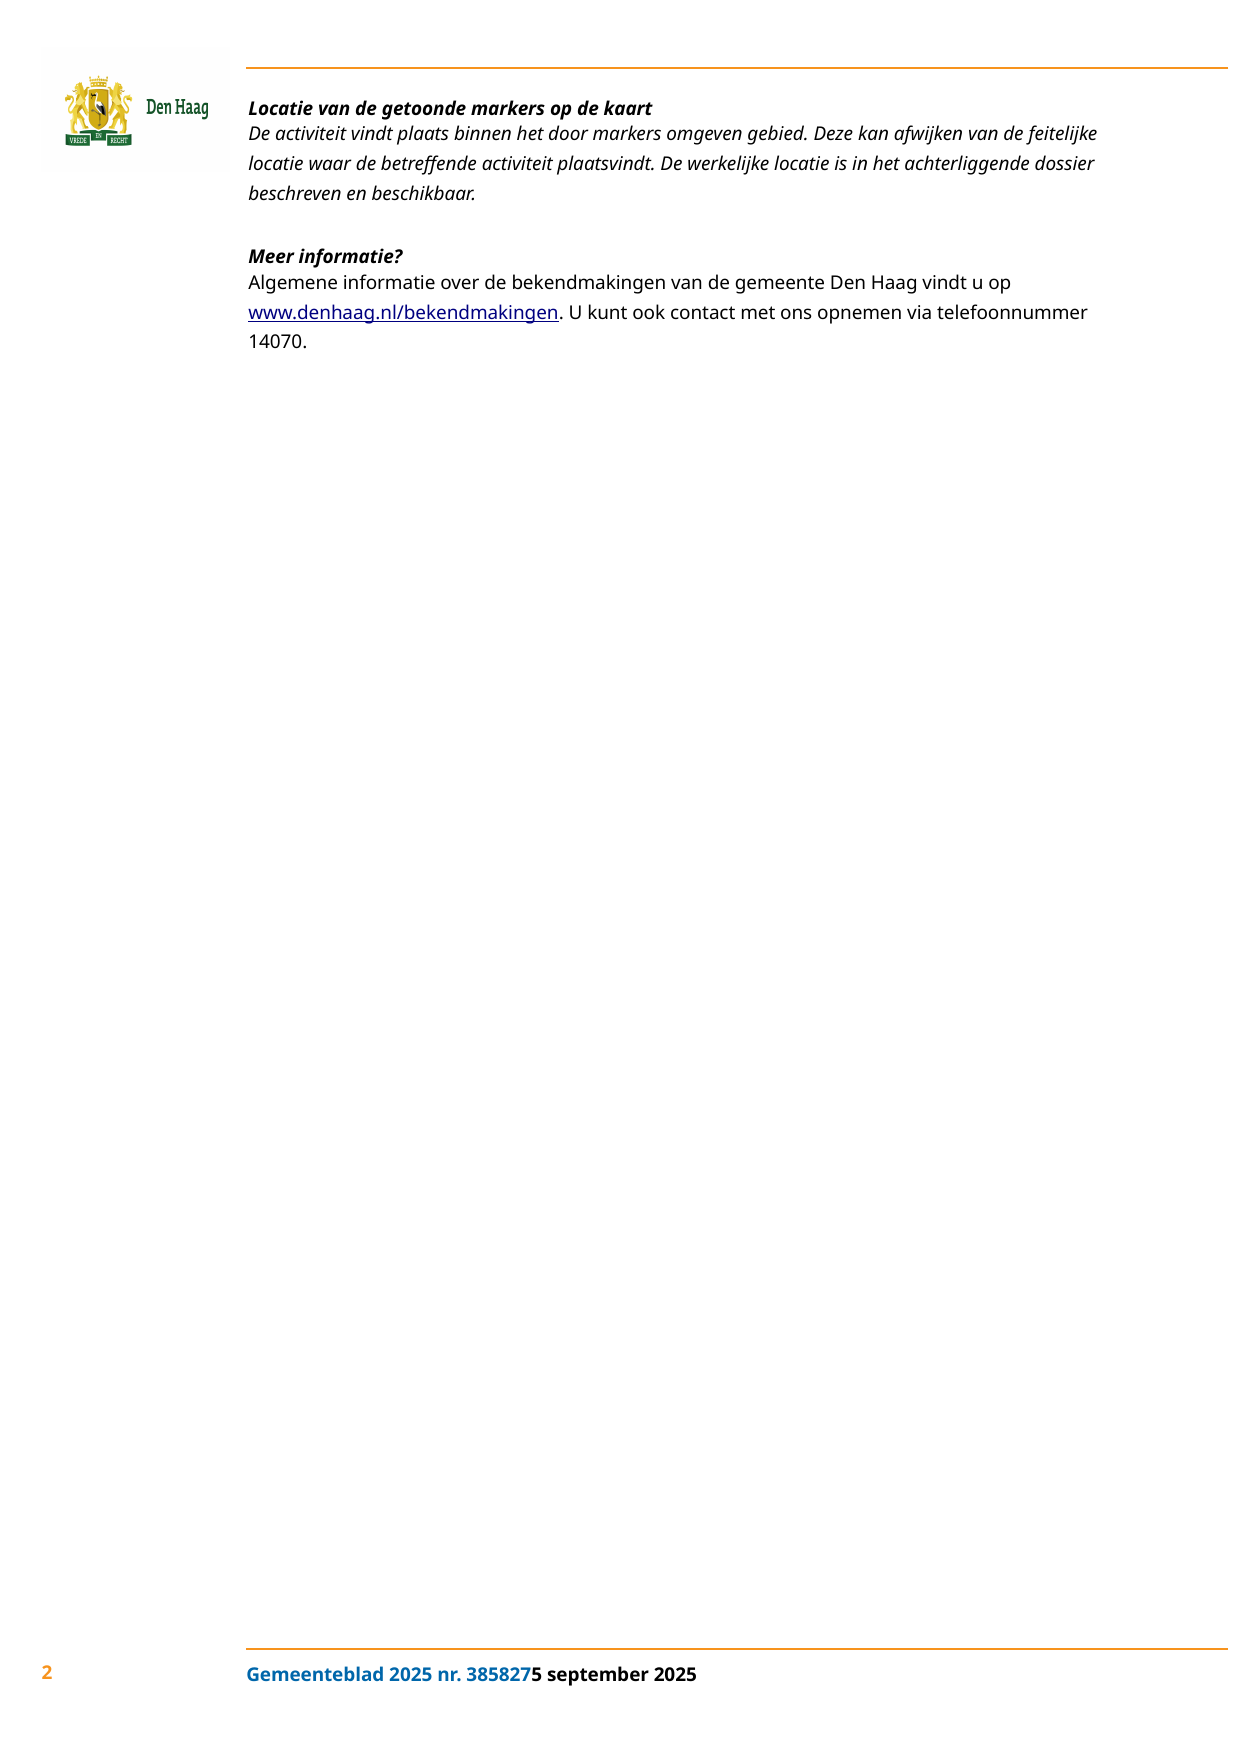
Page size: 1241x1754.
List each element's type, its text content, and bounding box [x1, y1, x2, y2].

text De activiteit vindt plaats binnen het door markers omgeven gebied. Deze kan afwijken van de feitelijke locatie waar de betreffende activiteit plaatsvindt. De werkelijke locatie is in het achterliggende dossier beschreven en beschikbaar. [248, 121, 1152, 205]
text Locatie van de getoonde markers op de kaart [248, 95, 1152, 121]
text Algemene informatie over de bekendmakingen van de gemeente Den Haag vindt u op www.denhaag.nl/bekendmakingen. U kunt ook contact met ons opnemen via telefoonnummer 14070. [248, 269, 1152, 354]
picture [41, 47, 231, 172]
text Meer informatie? [248, 244, 1152, 269]
